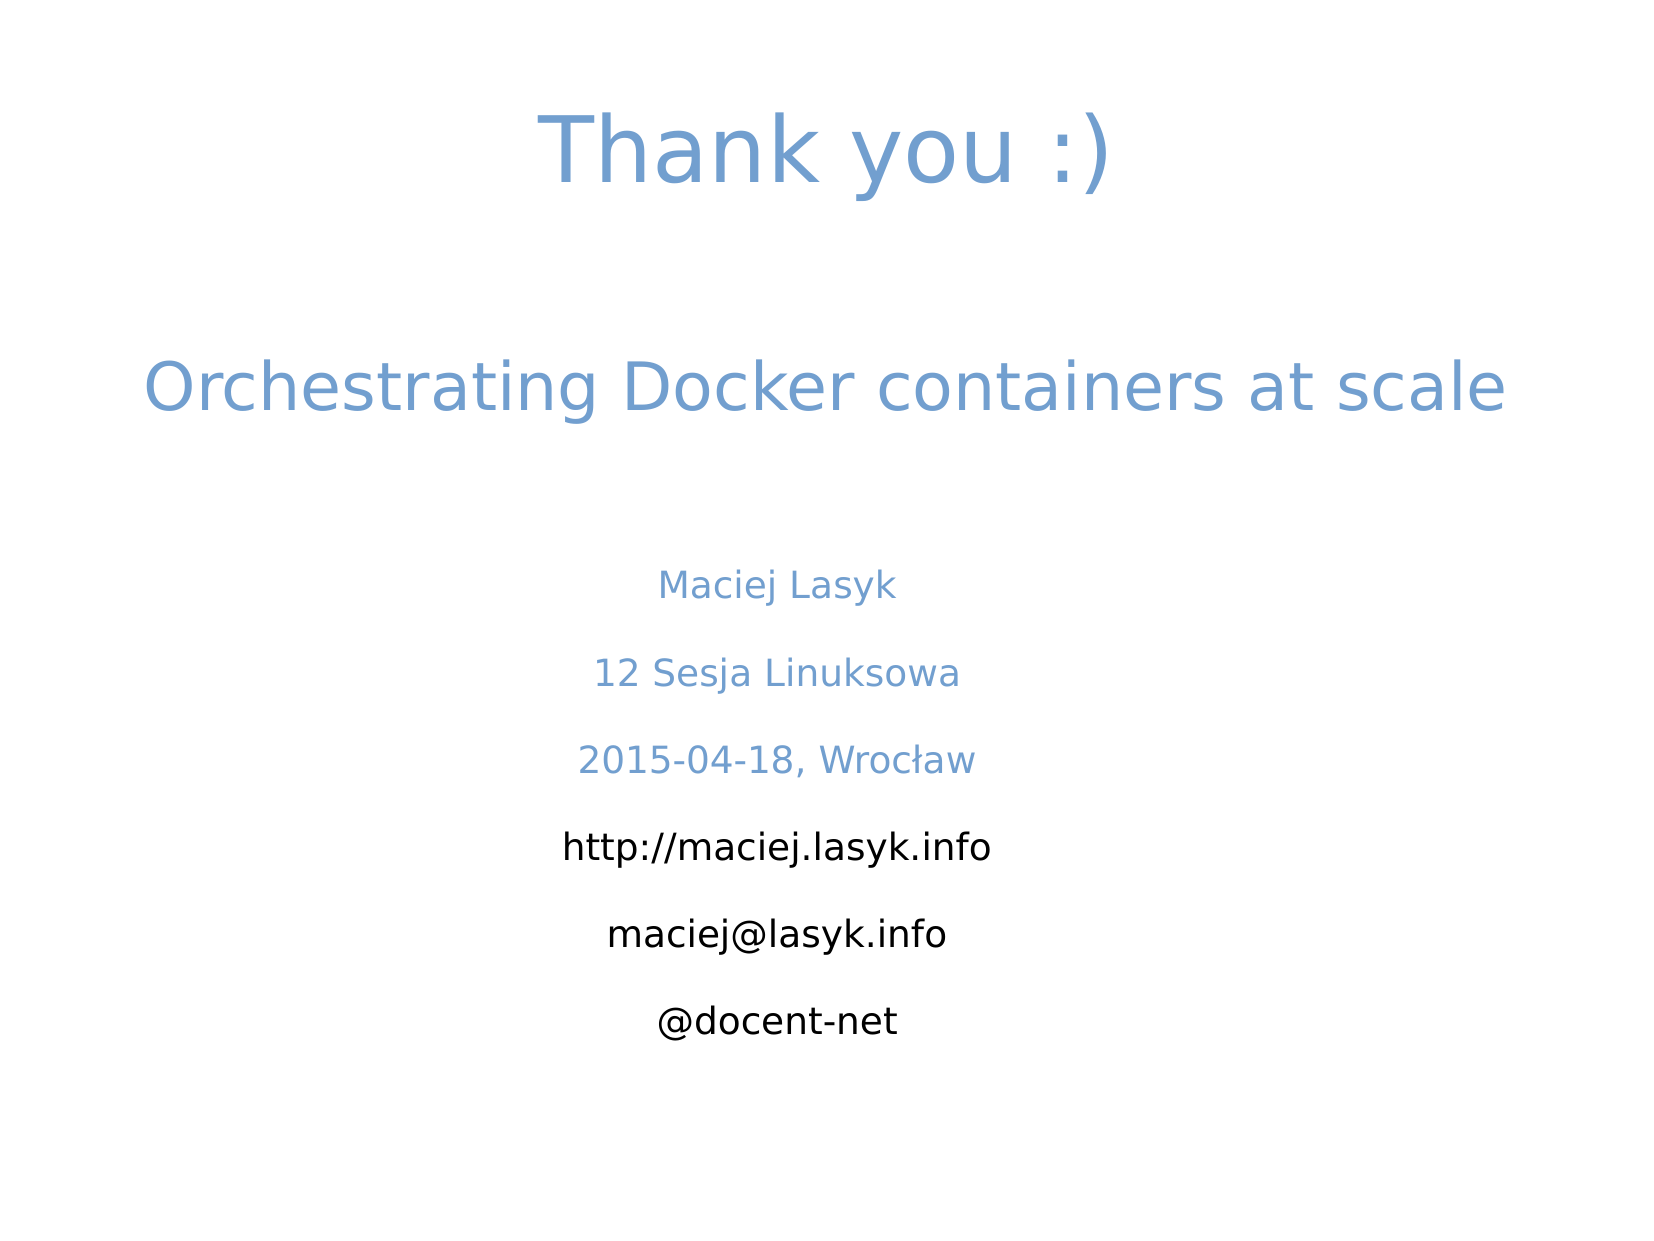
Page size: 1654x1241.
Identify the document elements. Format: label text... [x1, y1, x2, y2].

text_box Thank you :) [523, 90, 1130, 212]
text_box Orchestrating Docker containers at scale [128, 340, 1525, 434]
text_box Maciej Lasyk 12 Sesja Linuksowa 2015-04-18, Wrocław http://maciej.lasyk.info maciej@lasyk.info @docent-net [547, 556, 1008, 1051]
